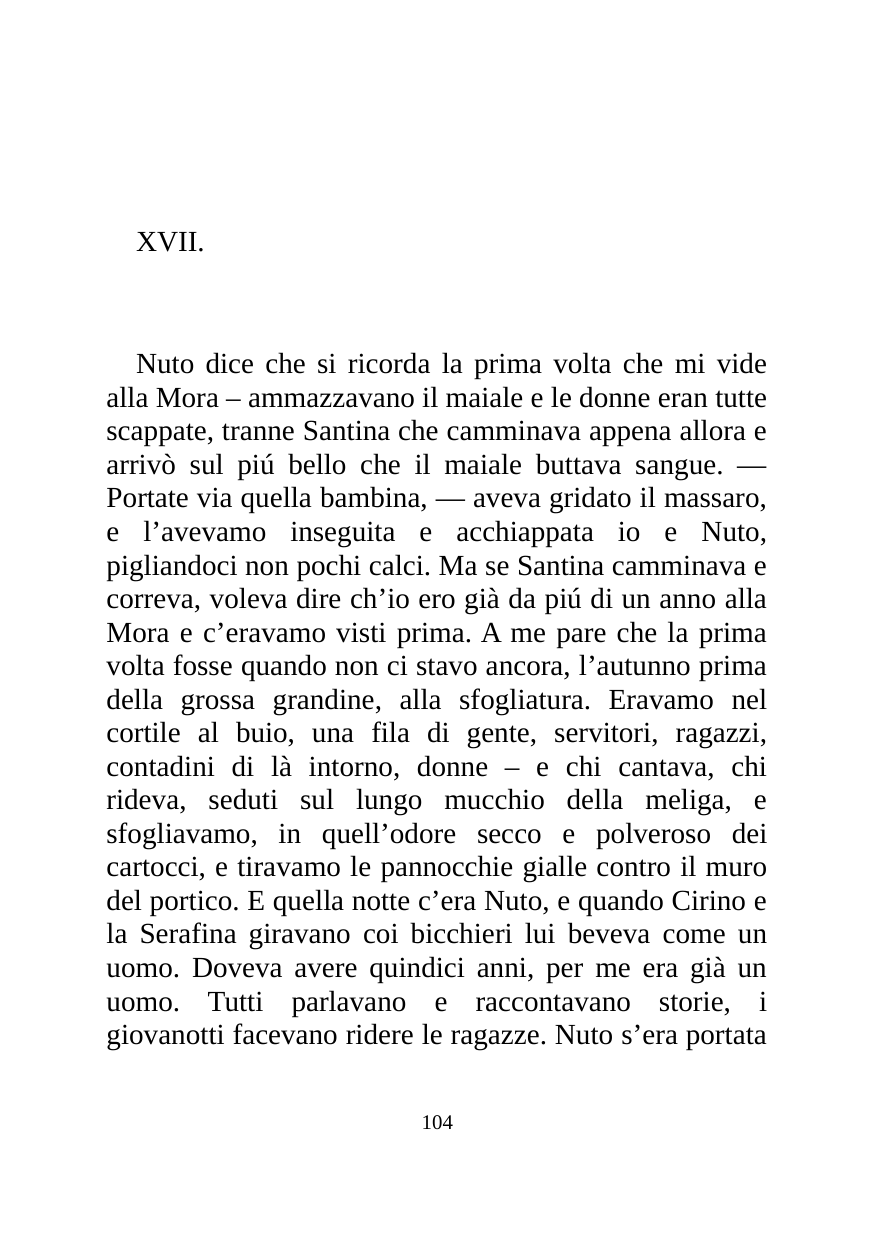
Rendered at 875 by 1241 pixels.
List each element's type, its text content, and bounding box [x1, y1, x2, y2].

text Nuto dice che si ricorda la prima volta che mi vide alla Mora – ammazzavano il maiale e le donne eran tutte scappate, tranne Santina che camminava appena allora e arrivò sul piú bello che il maiale buttava sangue. — Portate via quella bambina, — aveva gridato il massaro, e l’avevamo inseguita e acchiappata io e Nuto, pigliandoci non pochi calci. Ma se Santina camminava e correva, voleva dire ch’io ero già da piú di un anno alla Mora e c’eravamo visti prima. A me pare che la prima volta fosse quando non ci stavo ancora, l’autunno prima della grossa grandine, alla sfogliatura. Eravamo nel cortile al buio, una fila di gente, servitori, ragazzi, contadini di là intorno, donne – e chi cantava, chi rideva, seduti sul lungo mucchio della meliga, e sfogliavamo, in quell’odore secco e polveroso dei cartocci, e tiravamo le pannocchie gialle contro il muro del portico. E quella notte c’era Nuto, e quando Cirino e la Serafina giravano coi bicchieri lui beveva come un uomo. Doveva avere quindici anni, per me era già un uomo. Tutti parlavano e raccontavano storie, i giovanotti facevano ridere le ragazze. Nuto s’era portata [106, 346, 768, 1051]
subtitle XVII. [106, 224, 768, 258]
